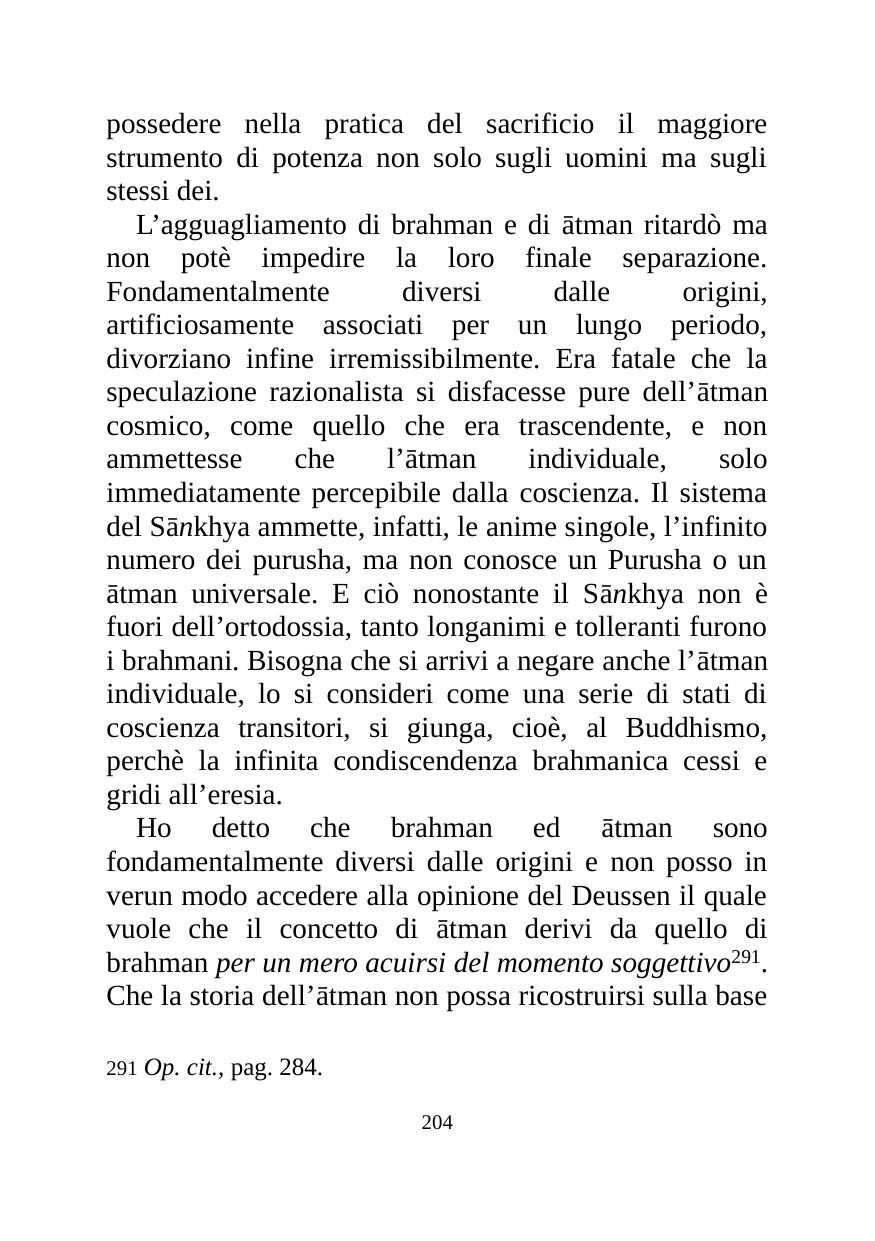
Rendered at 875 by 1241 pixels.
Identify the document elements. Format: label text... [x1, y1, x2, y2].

text L’agguagliamento di brahman e di ātman ritardò ma non potè impedire la loro finale separazione. Fondamentalmente diversi dalle origini, artificiosamente associati per un lungo periodo, divorziano infine irremissibilmente. Era fatale che la speculazione razionalista si disfacesse pure dell’ātman cosmico, come quello che era trascendente, e non ammettesse che l’ātman individuale, solo immediatamente percepibile dalla coscienza. Il sistema del Sānkhya ammette, infatti, le anime singole, l’infinito numero dei purusha, ma non conosce un Purusha o un ātman universale. E ciò nonostante il Sānkhya non è fuori dell’ortodossia, tanto longanimi e tolleranti furono i brahmani. Bisogna che si arrivi a negare anche l’ātman individuale, lo si consideri come una serie di stati di coscienza transitori, si giunga, cioè, al Buddhismo, perchè la infinita condiscendenza brahmanica cessi e gridi all’eresia. [106, 207, 768, 811]
text Ho detto che brahman ed ātman sono fondamentalmente diversi dalle origini e non posso in verun modo accedere alla opinione del Deussen il quale vuole che il concetto di ātman derivi da quello di brahman per un mero acuirsi del momento soggettivo. Che la storia dell’ātman non possa ricostruirsi sulla base [106, 811, 768, 1012]
text possedere nella pratica del sacrificio il maggiore strumento di potenza non solo sugli uomini ma sugli stessi dei. [106, 106, 768, 207]
text Op. cit., pag. 284. [106, 1052, 768, 1080]
